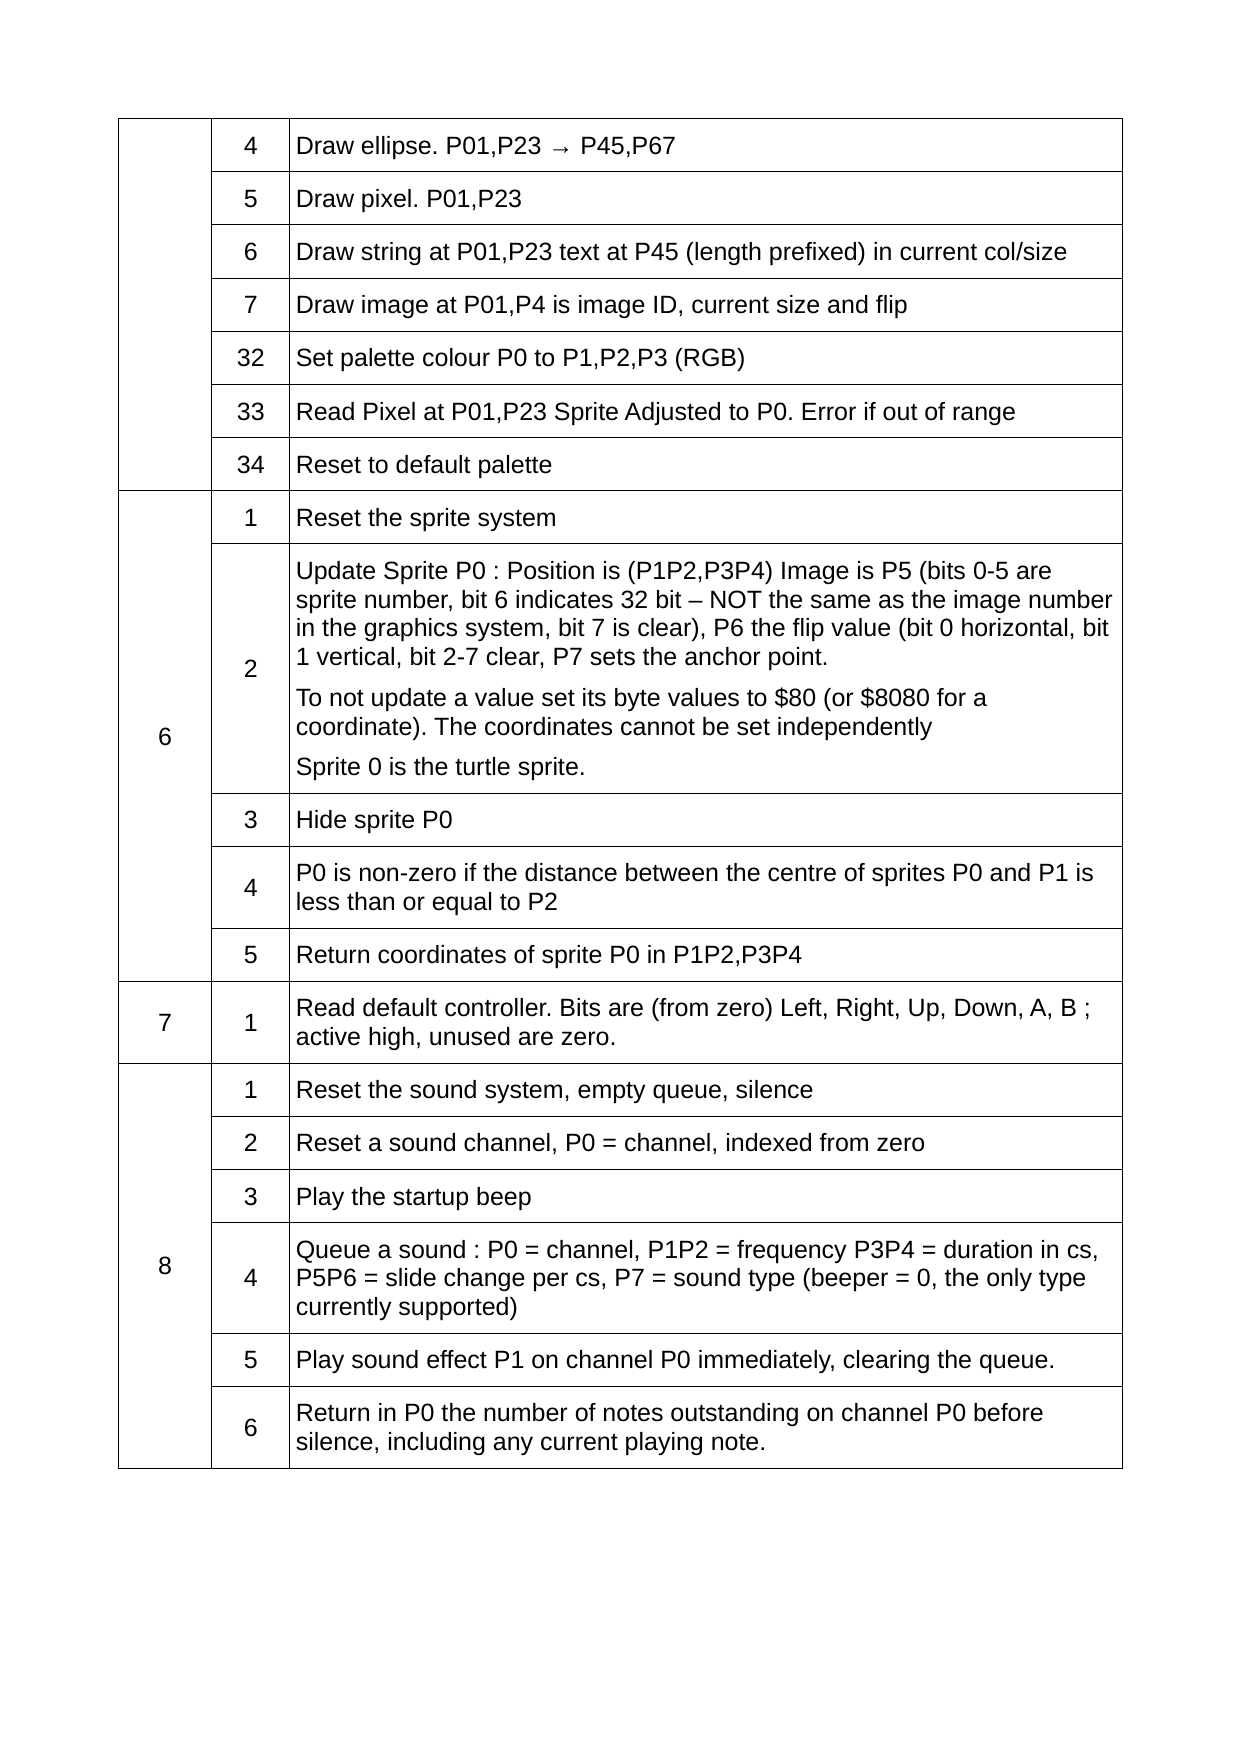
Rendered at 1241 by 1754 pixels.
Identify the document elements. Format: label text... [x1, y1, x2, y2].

table_cell 33 [212, 385, 289, 437]
table_cell Draw image at P01,P4 is image ID, current size and flip [290, 279, 1122, 331]
table_cell 2 [212, 544, 289, 792]
table_cell Set palette colour P0 to P1,P2,P3 (RGB) [290, 332, 1122, 384]
table_cell 4 [212, 119, 289, 171]
table_cell 6 [212, 225, 289, 277]
table_cell Reset the sound system, empty queue, silence [290, 1064, 1122, 1116]
table_cell 2 [212, 1117, 289, 1169]
table_cell Queue a sound : P0 = channel, P1P2 = frequency P3P4 = duration in cs, P5P6 = slide change per cs, P7 = sound type (beeper = 0, the only type currently supported) [290, 1223, 1122, 1332]
table_cell 7 [212, 279, 289, 331]
table_cell Play sound effect P1 on channel P0 immediately, clearing the queue. [290, 1334, 1122, 1386]
table_cell 6 [119, 491, 211, 981]
table_cell Return in P0 the number of notes outstanding on channel P0 before silence, including any current playing note. [290, 1387, 1122, 1467]
table_cell Play the startup beep [290, 1170, 1122, 1222]
table_cell 34 [212, 438, 289, 490]
table_cell Draw ellipse. P01,P23 → P45,P67 [290, 119, 1122, 171]
table_cell 8 [119, 1064, 211, 1467]
table_cell P0 is non-zero if the distance between the centre of sprites P0 and P1 is less than or equal to P2 [290, 847, 1122, 927]
table_cell Reset a sound channel, P0 = channel, indexed from zero [290, 1117, 1122, 1169]
table_cell 5 [212, 929, 289, 981]
table_cell Read default controller. Bits are (from zero) Left, Right, Up, Down, A, B ; active high, unused are zero. [290, 982, 1122, 1062]
table_cell Draw pixel. P01,P23 [290, 172, 1122, 224]
table_cell Read Pixel at P01,P23 Sprite Adjusted to P0. Error if out of range [290, 385, 1122, 437]
table_cell Reset to default palette [290, 438, 1122, 490]
table_cell 1 [212, 982, 289, 1062]
table_cell Update Sprite P0 : Position is (P1P2,P3P4) Image is P5 (bits 0-5 are sprite number, bit 6 indicates 32 bit – NOT the same as the image number in the graphics system, bit 7 is clear), P6 the flip value (bit 0 horizontal, bit 1 vertical, bit 2-7 clear, P7 sets the anchor point. To not update a value set its byte values to $80 (or $8080 for a coordinate). The coordinates cannot be set independently Sprite 0 is the turtle sprite. [290, 544, 1122, 792]
table_cell 7 [119, 982, 211, 1062]
table_cell Return coordinates of sprite P0 in P1P2,P3P4 [290, 929, 1122, 981]
table_cell 5 [212, 1334, 289, 1386]
table_cell 3 [212, 1170, 289, 1222]
table_cell 4 [212, 1223, 289, 1332]
table_cell 1 [212, 491, 289, 543]
table_cell Draw string at P01,P23 text at P45 (length prefixed) in current col/size [290, 225, 1122, 277]
table_cell Hide sprite P0 [290, 794, 1122, 846]
table_cell Reset the sprite system [290, 491, 1122, 543]
table_cell 4 [212, 847, 289, 927]
table_cell 32 [212, 332, 289, 384]
table_cell 1 [212, 1064, 289, 1116]
table_cell 3 [212, 794, 289, 846]
table_cell 6 [212, 1387, 289, 1467]
table_cell 5 [212, 172, 289, 224]
